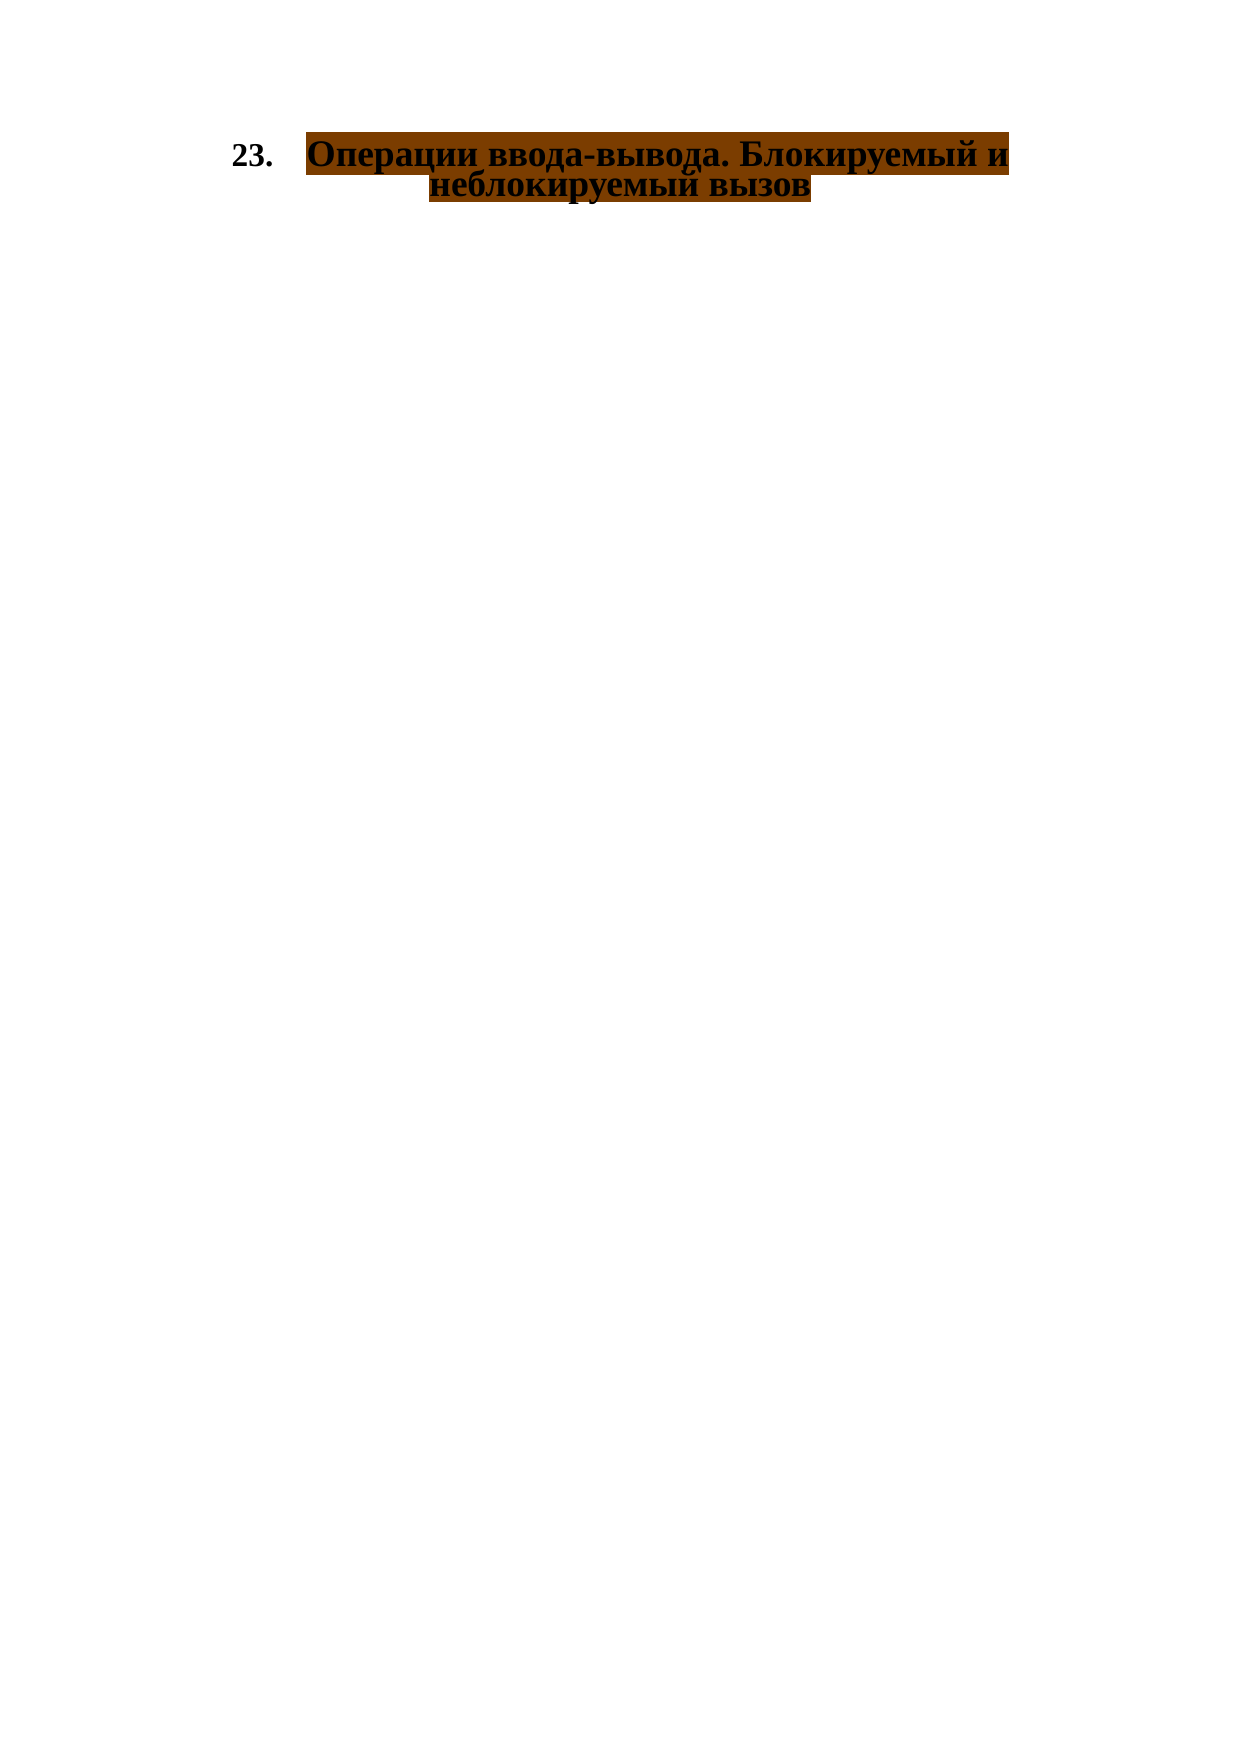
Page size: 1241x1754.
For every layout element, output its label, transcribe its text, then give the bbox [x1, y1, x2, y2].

subtitle Операции ввода-вывода. Блокируемый и неблокируемый вызов [118, 143, 1122, 202]
